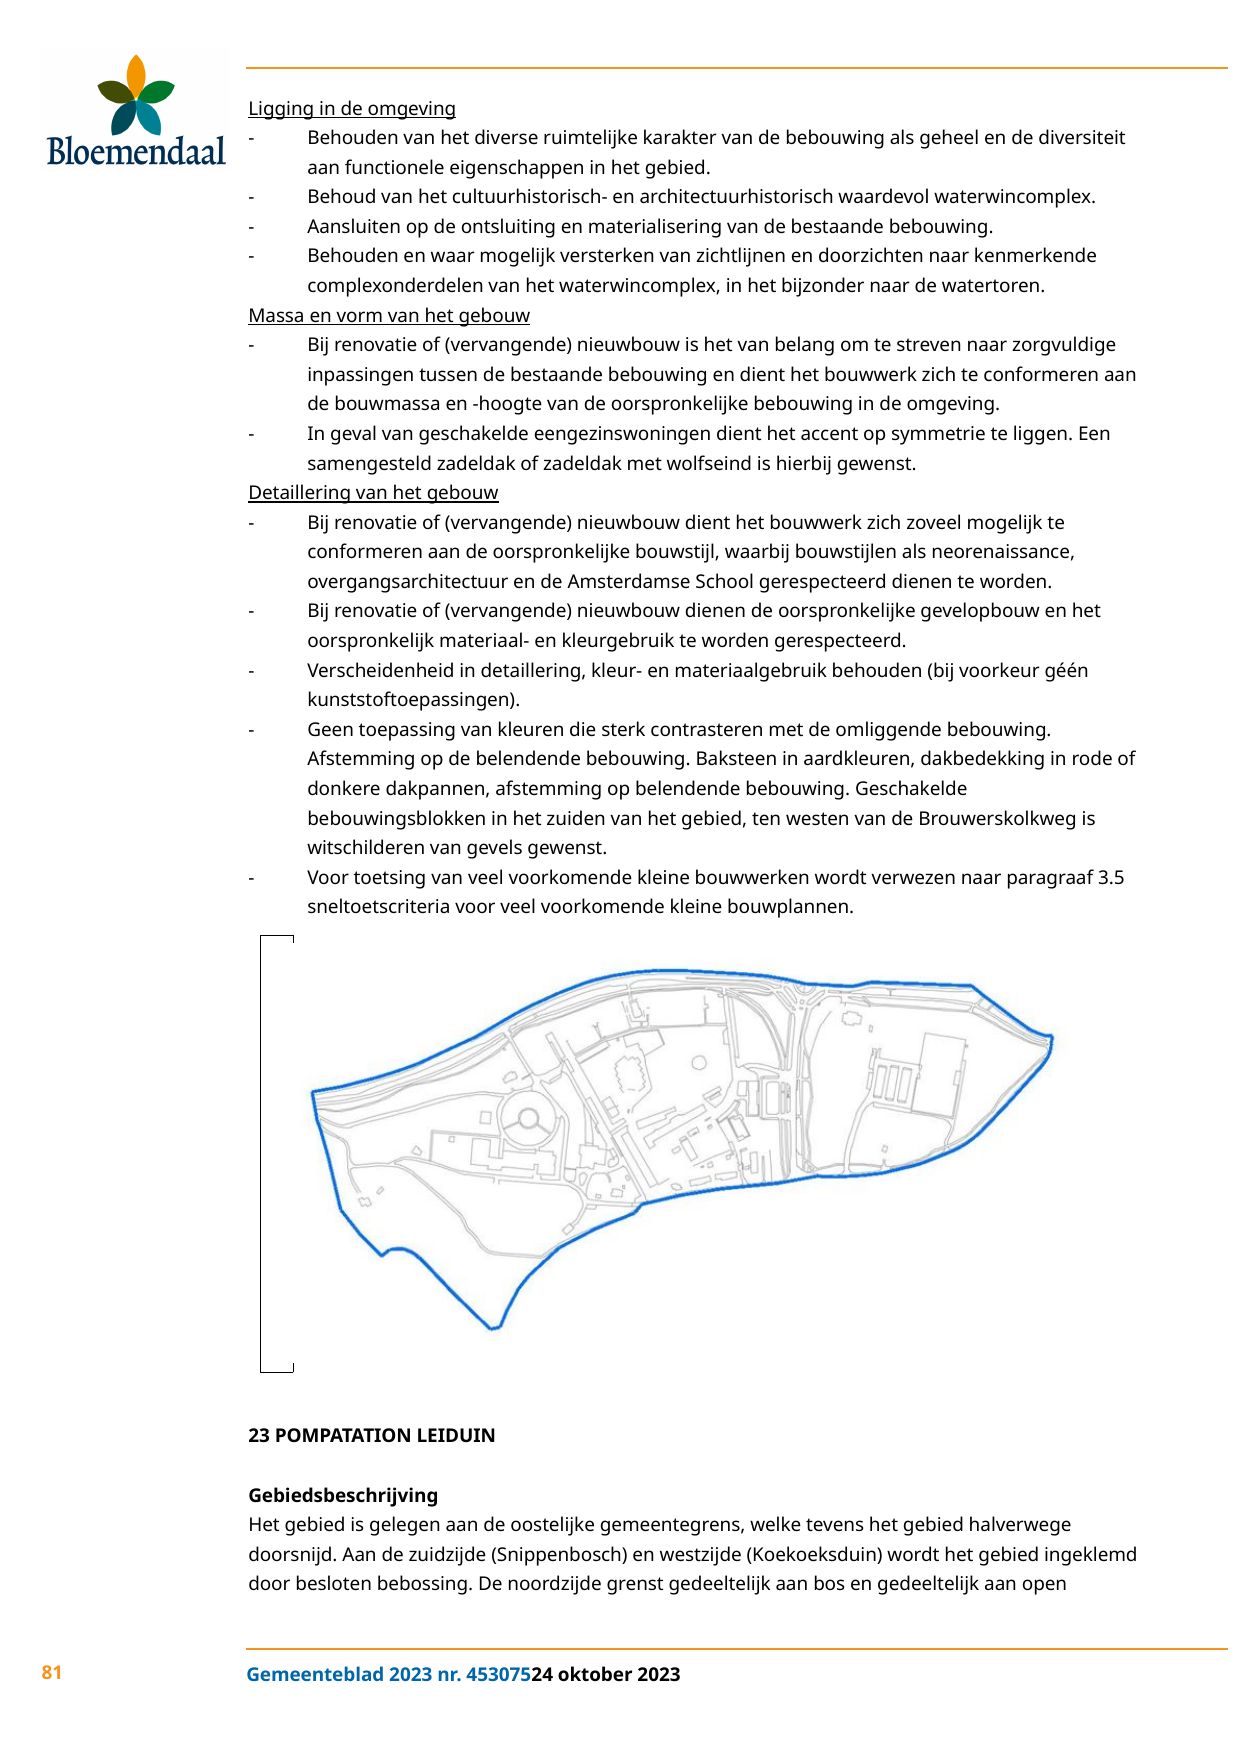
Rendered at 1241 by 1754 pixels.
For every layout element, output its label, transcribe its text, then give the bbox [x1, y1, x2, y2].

list Behoud van het cultuurhistorisch- en architectuurhistorisch waardevol waterwincomplex. [248, 183, 1152, 209]
text Massa en vorm van het gebouw [248, 302, 1152, 328]
list In geval van geschakelde eengezinswoningen dient het accent op symmetrie te liggen. Een samengesteld zadeldak of zadeldak met wolfseind is hierbij gewenst. [248, 420, 1152, 476]
list Geen toepassing van kleuren die sterk contrasteren met de omliggende bebouwing. Afstemming op de belendende bebouwing. Baksteen in aardkleuren, dakbedekking in rode of donkere dakpannen, afstemming op belendende bebouwing. Geschakelde bebouwingsblokken in het zuiden van het gebied, ten westen van de Brouwerskolkweg is witschilderen van gevels gewenst. [248, 716, 1152, 860]
text Gebiedsbeschrijving [248, 1482, 1152, 1508]
list Bij renovatie of (vervangende) nieuwbouw dient het bouwwerk zich zoveel mogelijk te conformeren aan de oorspronkelijke bouwstijl, waarbij bouwstijlen als neorenaissance, overgangsarchitectuur en de Amsterdamse School gerespecteerd dienen te worden. [248, 509, 1152, 594]
list Behouden en waar mogelijk versterken van zichtlijnen en doorzichten naar kenmerkende complexonderdelen van het waterwincomplex, in het bijzonder naar de watertoren. [248, 243, 1152, 298]
text Detaillering van het gebouw [248, 479, 1152, 505]
picture [268, 943, 1173, 1363]
picture [41, 47, 231, 172]
list Aansluiten op de ontsluiting en materialisering van de bestaande bebouwing. [248, 213, 1152, 239]
list Verscheidenheid in detaillering, kleur- en materiaalgebruik behouden (bij voorkeur géén kunststoftoepassingen). [248, 657, 1152, 712]
list Bij renovatie of (vervangende) nieuwbouw dienen de oorspronkelijke gevelopbouw en het oorspronkelijk materiaal- en kleurgebruik te worden gerespecteerd. [248, 598, 1152, 653]
list Bij renovatie of (vervangende) nieuwbouw is het van belang om te streven naar zorgvuldige inpassingen tussen de bestaande bebouwing en dient het bouwwerk zich te conformeren aan de bouwmassa en -hoogte van de oorspronkelijke bebouwing in de omgeving. [248, 331, 1152, 416]
text Ligging in de omgeving [248, 95, 1152, 121]
list Voor toetsing van veel voorkomende kleine bouwwerken wordt verwezen naar paragraaf 3.5 sneltoetscriteria voor veel voorkomende kleine bouwplannen. [248, 864, 1152, 919]
text 23 POMPATATION LEIDUIN [248, 1423, 1152, 1448]
text Het gebied is gelegen aan de oostelijke gemeentegrens, welke tevens het gebied halverwege doorsnijd. Aan de zuidzijde (Snippenbosch) en westzijde (Koekoeksduin) wordt het gebied ingeklemd door besloten bebossing. De noordzijde grenst gedeeltelijk aan bos en gedeeltelijk aan open [248, 1511, 1152, 1596]
list Behouden van het diverse ruimtelijke karakter van de bebouwing als geheel en de diversiteit aan functionele eigenschappen in het gebied. [248, 124, 1152, 180]
